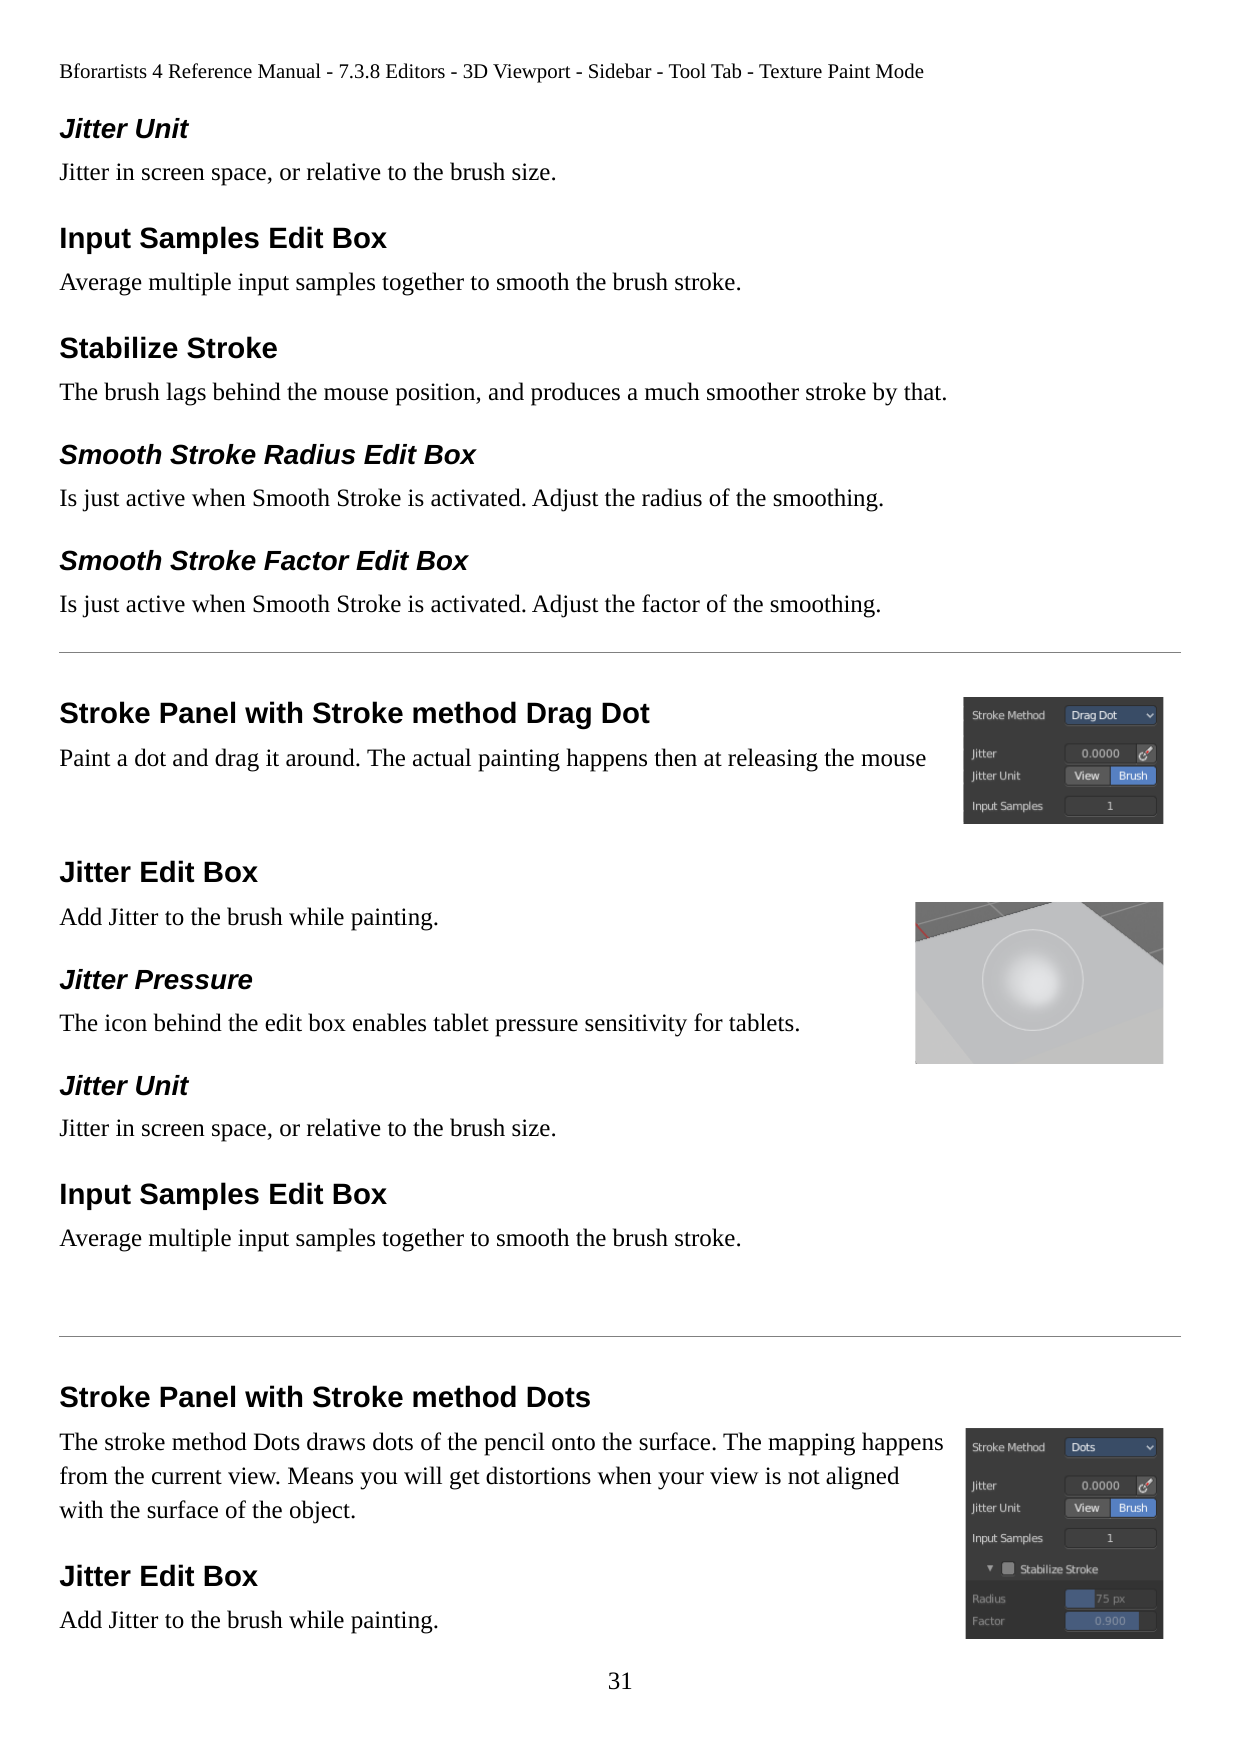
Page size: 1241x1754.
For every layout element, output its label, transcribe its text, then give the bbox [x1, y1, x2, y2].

text Jitter in screen space, or relative to the brush size. [59, 1113, 1181, 1142]
text The icon behind the edit box enables tablet pressure sensitivity for tablets. [59, 1008, 915, 1036]
picture [965, 1428, 1164, 1639]
subtitle Input Samples Edit Box [59, 1177, 1181, 1211]
text Is just active when Smooth Stroke is activated. Adjust the factor of the smoothing. [59, 589, 1181, 617]
subtitle Input Samples Edit Box [59, 221, 1181, 254]
picture [915, 902, 1164, 1064]
text The stroke method Dots draws dots of the pencil onto the surface. The mapping happens from the current view. Means you will get distortions when your view is not aligned with the surface of the object. [59, 1427, 1181, 1524]
subtitle [1164, 963, 1181, 995]
text Add Jitter to the brush while painting. [59, 902, 915, 930]
subtitle [1164, 1559, 1181, 1593]
subtitle Jitter Unit [59, 113, 1181, 144]
subtitle Jitter Edit Box [59, 855, 1181, 889]
subtitle Jitter Pressure [59, 963, 915, 995]
subtitle Stabilize Stroke [59, 331, 1181, 364]
text The brush lags behind the mouse position, and produces a much smoother stroke by that. [59, 377, 1181, 406]
subtitle Smooth Stroke Factor Edit Box [59, 544, 1181, 576]
text Average multiple input samples together to smooth the brush stroke. [59, 267, 1181, 296]
text Average multiple input samples together to smooth the brush stroke. [59, 1223, 1181, 1252]
subtitle Stroke Panel with Stroke method Dots [59, 1380, 1181, 1414]
text Jitter in screen space, or relative to the brush size. [59, 157, 1181, 186]
picture [963, 697, 1164, 824]
subtitle Smooth Stroke Radius Edit Box [59, 438, 1181, 470]
text Paint a dot and drag it around. The actual painting happens then at releasing the mouse [59, 743, 963, 771]
subtitle Jitter Unit [59, 1069, 1181, 1101]
text Add Jitter to the brush while painting. [59, 1605, 965, 1634]
subtitle Stroke Panel with Stroke method Drag Dot [59, 696, 1181, 730]
text Is just active when Smooth Stroke is activated. Adjust the radius of the smoothing. [59, 483, 1181, 511]
subtitle Jitter Edit Box [59, 1559, 965, 1593]
